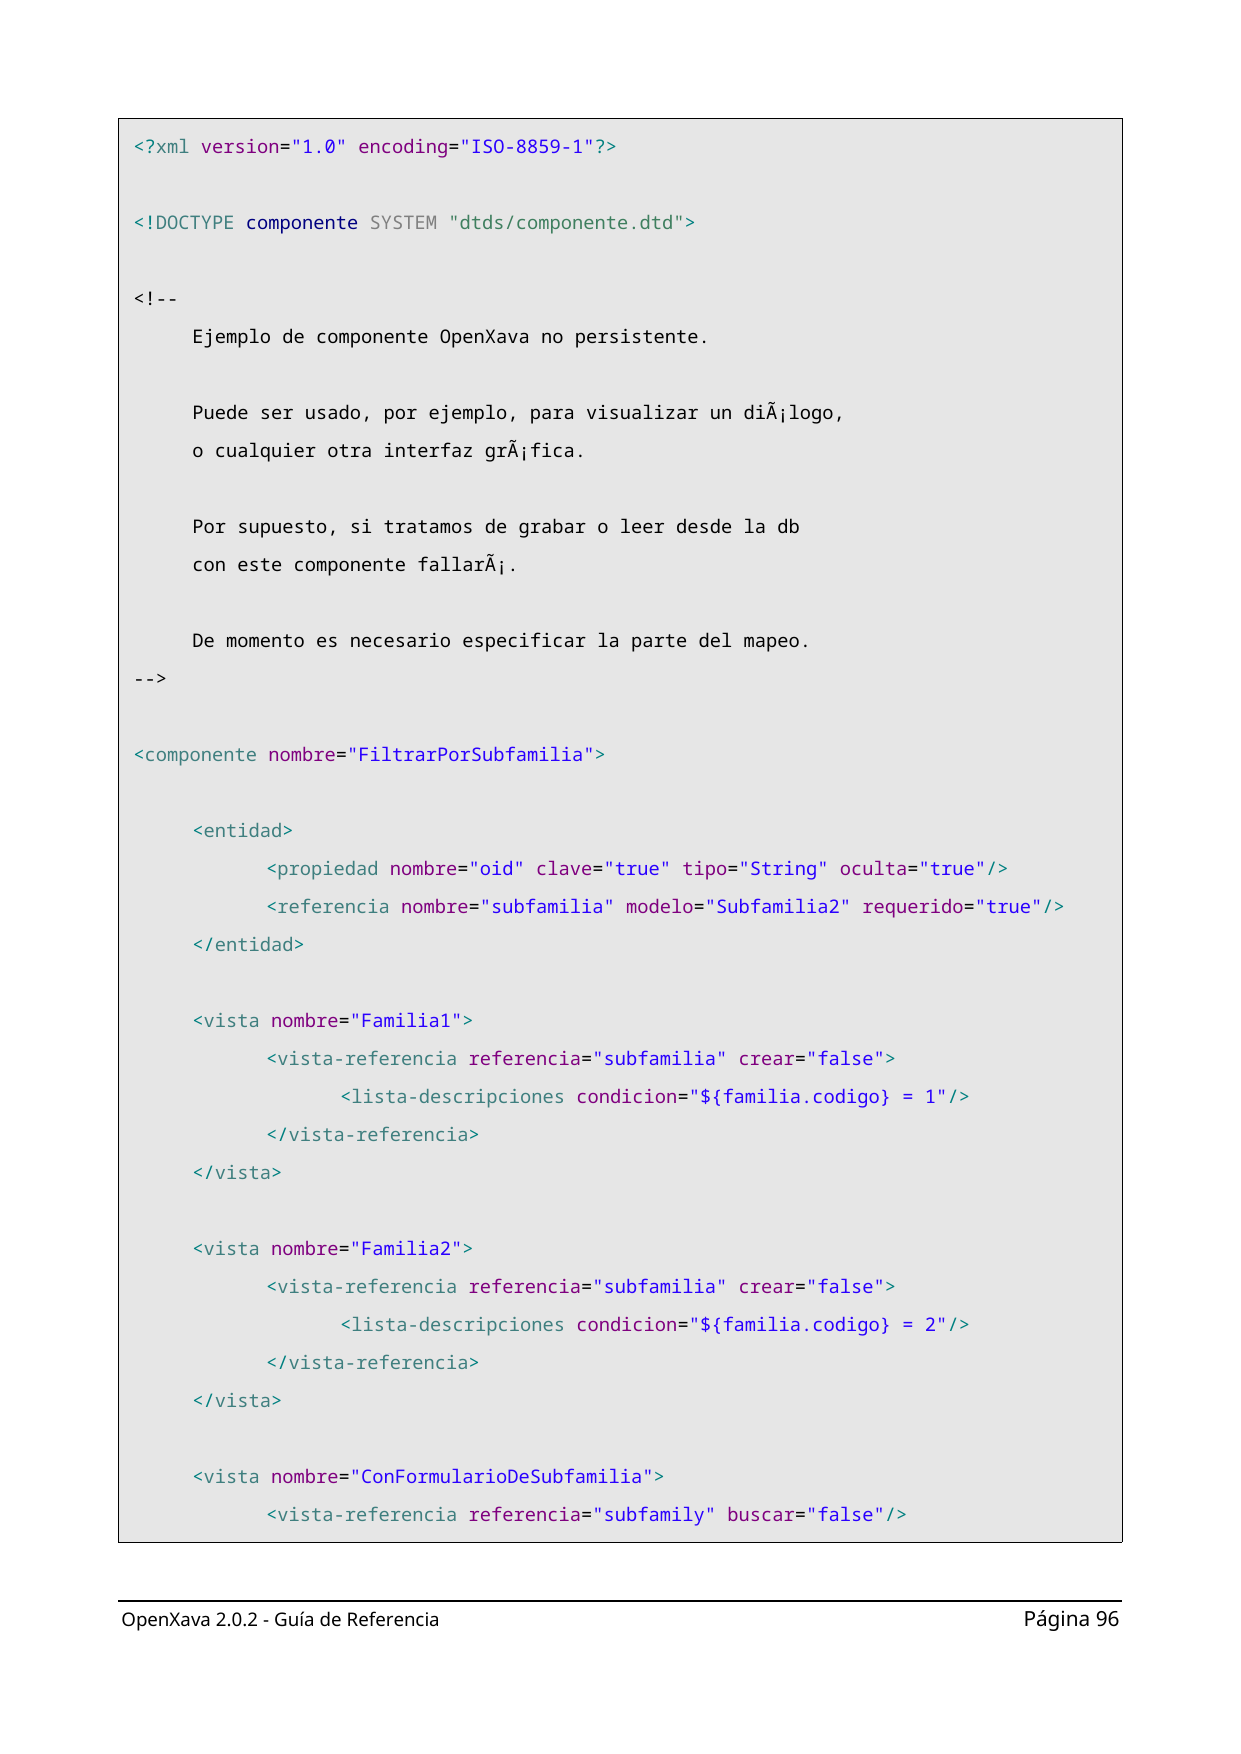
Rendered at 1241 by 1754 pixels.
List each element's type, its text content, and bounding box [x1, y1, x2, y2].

text </vista> [119, 1373, 1122, 1411]
text <vista nombre="Familia1"> [119, 993, 1122, 1031]
text De momento es necesario especificar la parte del mapeo. [119, 612, 1122, 650]
text <vista nombre="ConFormularioDeSubfamilia"> [119, 1449, 1122, 1487]
text <!DOCTYPE componente SYSTEM "dtds/componente.dtd"> [119, 194, 1122, 232]
text <vista-referencia referencia="subfamily" buscar="false"/> [119, 1487, 1122, 1542]
text <propiedad nombre="oid" clave="true" tipo="String" oculta="true"/> [119, 841, 1122, 878]
text <vista-referencia referencia="subfamilia" crear="false"> [119, 1259, 1122, 1297]
text o cualquier otra interfaz grÃ¡fica. [119, 422, 1122, 460]
text Por supuesto, si tratamos de grabar o leer desde la db [119, 498, 1122, 536]
text Puede ser usado, por ejemplo, para visualizar un diÃ¡logo, [119, 384, 1122, 422]
text <lista-descripciones condicion="${familia.codigo} = 1"/> [119, 1069, 1122, 1107]
text --> [119, 650, 1122, 688]
text con este componente fallarÃ¡. [119, 536, 1122, 574]
text </vista-referencia> [119, 1107, 1122, 1145]
text <vista-referencia referencia="subfamilia" crear="false"> [119, 1031, 1122, 1069]
text <componente nombre="FiltrarPorSubfamilia"> [119, 726, 1122, 764]
text </vista> [119, 1145, 1122, 1183]
text Ejemplo de componente OpenXava no persistente. [119, 308, 1122, 346]
text <vista nombre="Familia2"> [119, 1221, 1122, 1259]
text <lista-descripciones condicion="${familia.codigo} = 2"/> [119, 1297, 1122, 1335]
text </vista-referencia> [119, 1335, 1122, 1373]
text <!-- [119, 270, 1122, 308]
text </entidad> [119, 917, 1122, 954]
text <referencia nombre="subfamilia" modelo="Subfamilia2" requerido="true"/> [119, 878, 1122, 917]
text <entidad> [119, 802, 1122, 841]
text <?xml version="1.0" encoding="ISO-8859-1"?> [119, 119, 1122, 156]
